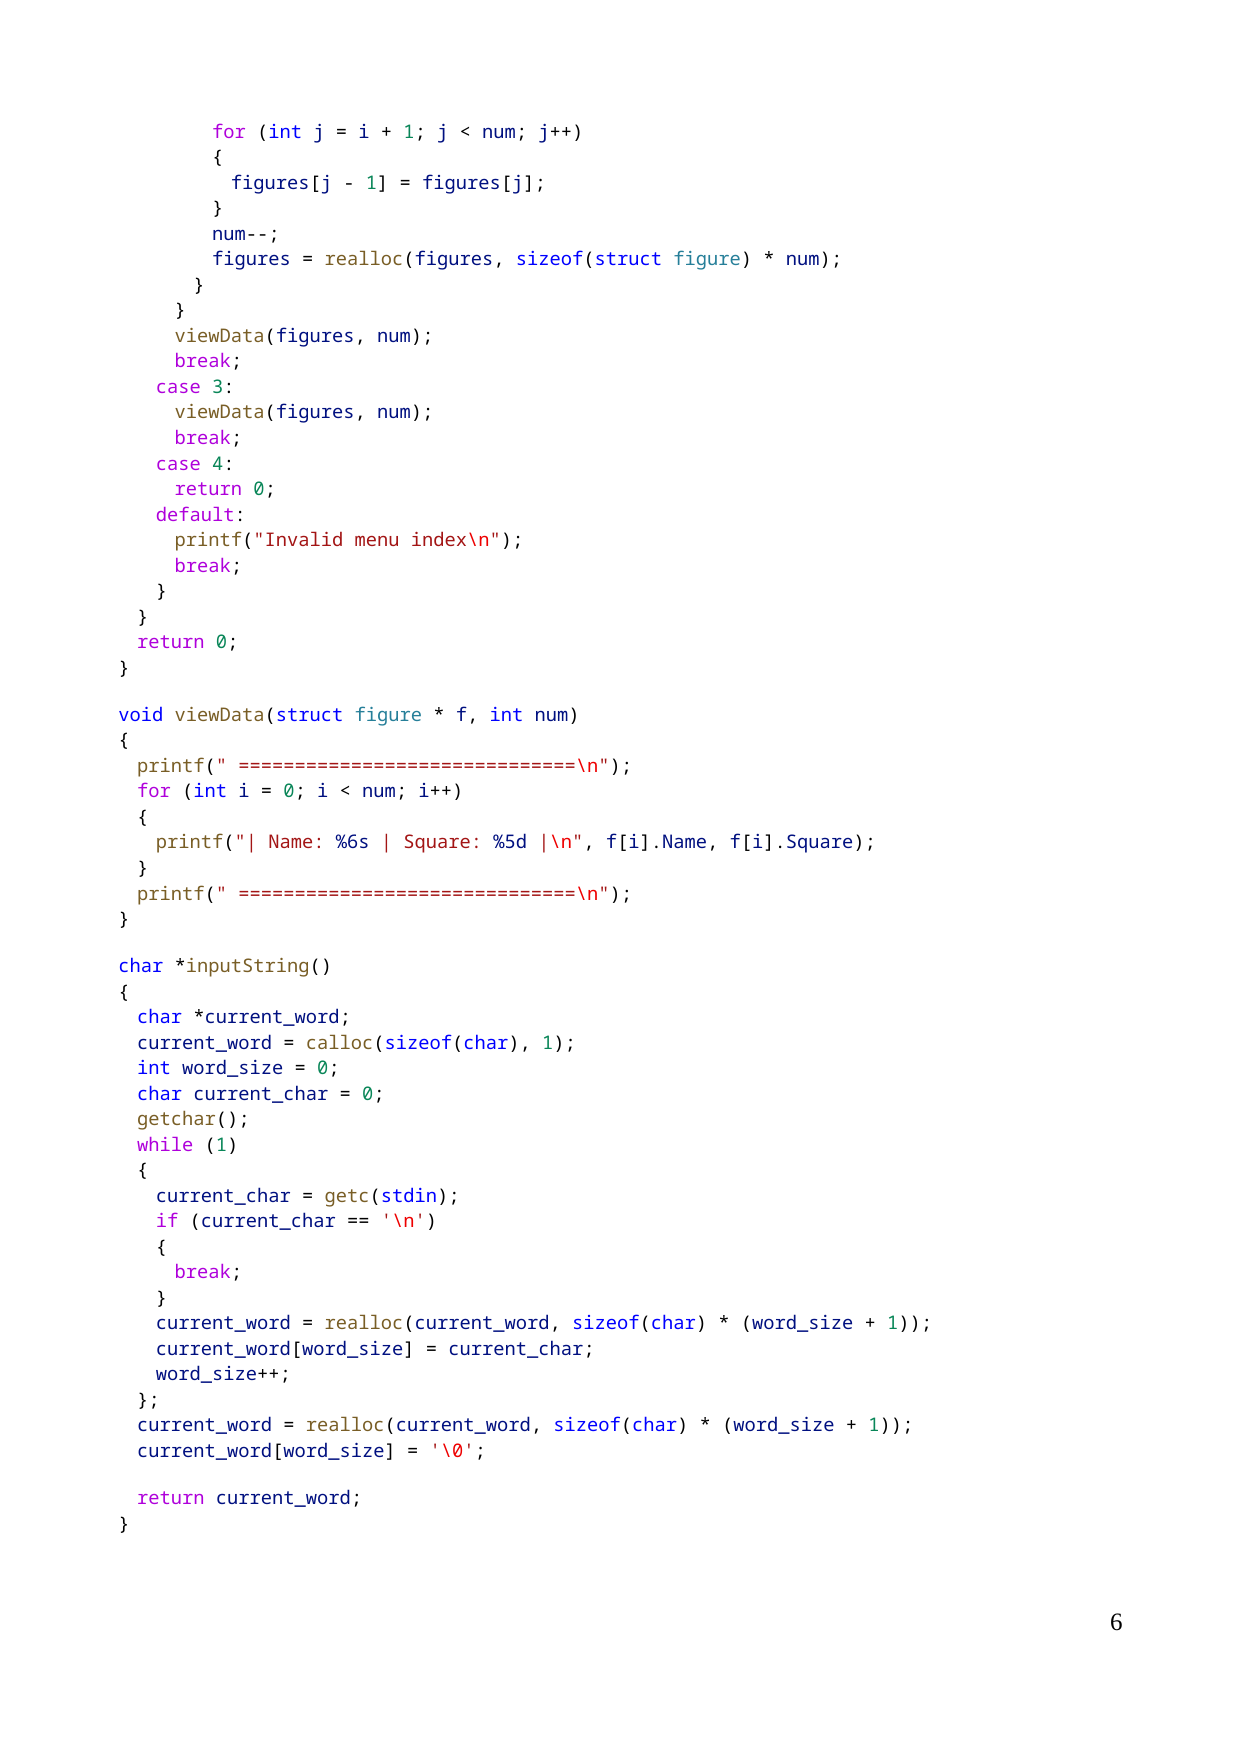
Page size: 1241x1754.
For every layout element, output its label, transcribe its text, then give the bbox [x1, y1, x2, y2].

text } [118, 195, 1122, 220]
text default: [118, 501, 1122, 526]
text int word_size = 0; [118, 1054, 1122, 1080]
text { [118, 1233, 1122, 1259]
text current_word[word_size] = current_char; [118, 1335, 1122, 1361]
text viewData(figures, num); [118, 322, 1122, 348]
text printf(" ==============================\n"); [118, 880, 1122, 905]
text { [118, 978, 1122, 1003]
text current_word = realloc(current_word, sizeof(char) * (word_size + 1)); [118, 1310, 1122, 1335]
text figures[j - 1] = figures[j]; [118, 169, 1122, 195]
text char *inputString() [118, 952, 1122, 978]
text word_size++; [118, 1361, 1122, 1386]
text break; [118, 424, 1122, 450]
text case 3: [118, 373, 1122, 399]
text current_word = realloc(current_word, sizeof(char) * (word_size + 1)); [118, 1412, 1122, 1437]
text break; [118, 348, 1122, 373]
text } [118, 1284, 1122, 1310]
text char current_char = 0; [118, 1080, 1122, 1106]
text figures = realloc(figures, sizeof(struct figure) * num); [118, 246, 1122, 271]
text } [118, 905, 1122, 931]
text { [118, 727, 1122, 752]
text printf("| Name: %6s | Square: %5d |\n", f[i].Name, f[i].Square); [118, 829, 1122, 854]
text } [118, 1510, 1122, 1535]
text }; [118, 1386, 1122, 1412]
text return 0; [118, 628, 1122, 654]
text { [118, 1157, 1122, 1182]
text num--; [118, 220, 1122, 246]
text char *current_word; [118, 1003, 1122, 1029]
text viewData(figures, num); [118, 399, 1122, 424]
text case 4: [118, 450, 1122, 475]
text printf(" ==============================\n"); [118, 752, 1122, 778]
text } [118, 854, 1122, 880]
text current_word[word_size] = '\0'; [118, 1437, 1122, 1463]
text { [118, 803, 1122, 829]
text break; [118, 1259, 1122, 1284]
text printf("Invalid menu index\n"); [118, 526, 1122, 552]
text current_char = getc(stdin); [118, 1182, 1122, 1208]
text } [118, 603, 1122, 628]
text } [118, 577, 1122, 603]
text void viewData(struct figure * f, int num) [118, 701, 1122, 727]
text getchar(); [118, 1106, 1122, 1131]
text for (int i = 0; i < num; i++) [118, 778, 1122, 803]
text while (1) [118, 1131, 1122, 1157]
text return current_word; [118, 1484, 1122, 1510]
text } [118, 271, 1122, 297]
text for (int j = i + 1; j < num; j++) [118, 118, 1122, 144]
text break; [118, 552, 1122, 577]
text } [118, 654, 1122, 679]
text } [118, 297, 1122, 322]
text return 0; [118, 475, 1122, 501]
text if (current_char == '\n') [118, 1208, 1122, 1233]
text current_word = calloc(sizeof(char), 1); [118, 1029, 1122, 1054]
text { [118, 144, 1122, 169]
